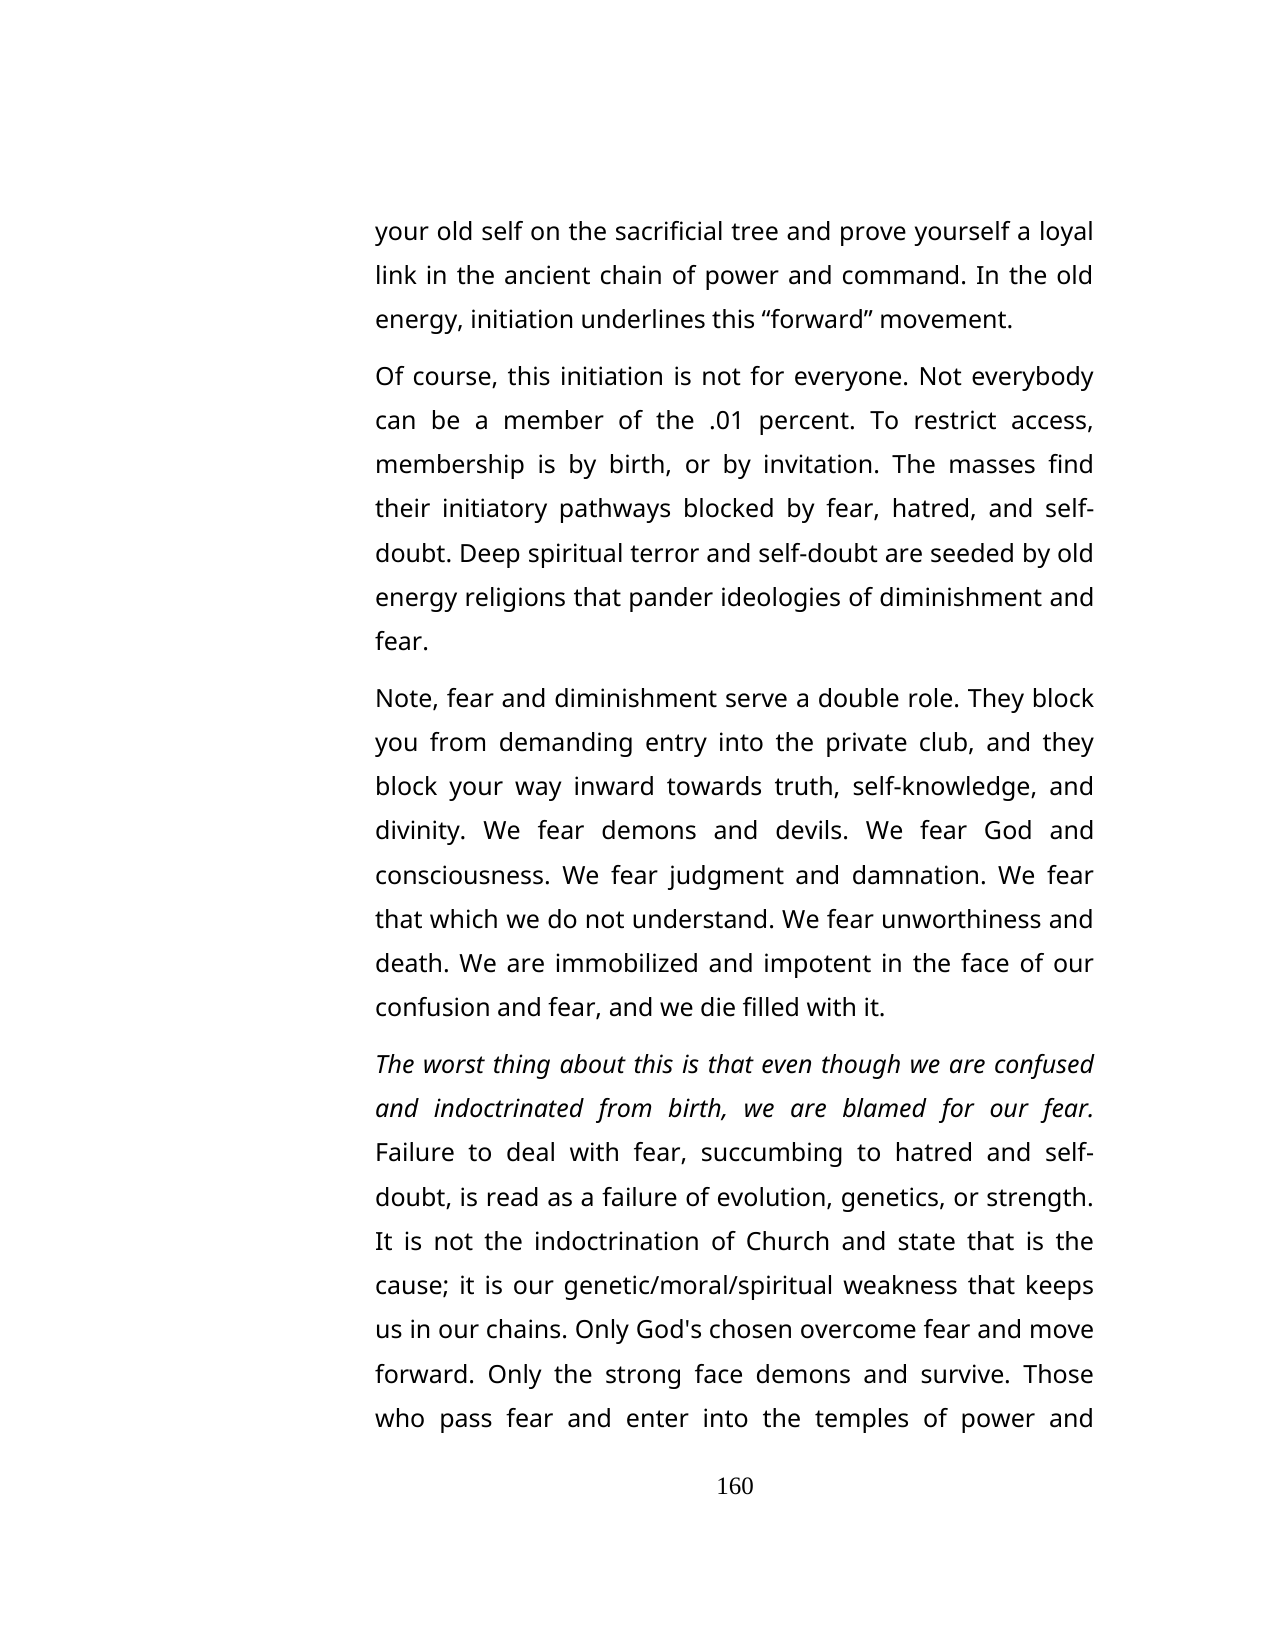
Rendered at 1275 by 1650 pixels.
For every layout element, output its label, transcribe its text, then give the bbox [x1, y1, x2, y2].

text your old self on the sacrificial tree and prove yourself a loyal link in the ancient chain of power and command. In the old energy, initiation underlines this “forward” movement. [375, 213, 1095, 336]
text Of course, this initiation is not for everyone. Not everybody can be a member of the .01 percent. To restrict access, membership is by birth, or by invitation. The masses find their initiatory pathways blocked by fear, hatred, and self-doubt. Deep spiritual terror and self-doubt are seeded by old energy religions that pander ideologies of diminishment and fear. [375, 358, 1095, 658]
text The worst thing about this is that even though we are confused and indoctrinated from birth, we are blamed for our fear. Failure to deal with fear, succumbing to hatred and self-doubt, is read as a failure of evolution, genetics, or strength. It is not the indoctrination of Church and state that is the cause; it is our genetic/moral/spiritual weakness that keeps us in our chains. Only God's chosen overcome fear and move forward. Only the strong face demons and survive. Those who pass fear and enter into the temples of power and [375, 1046, 1095, 1434]
text Note, fear and diminishment serve a double role. They block you from demanding entry into the private club, and they block your way inward towards truth, self-knowledge, and divinity. We fear demons and devils. We fear God and consciousness. We fear judgment and damnation. We fear that which we do not understand. We fear unworthiness and death. We are immobilized and impotent in the face of our confusion and fear, and we die filled with it. [375, 680, 1095, 1024]
